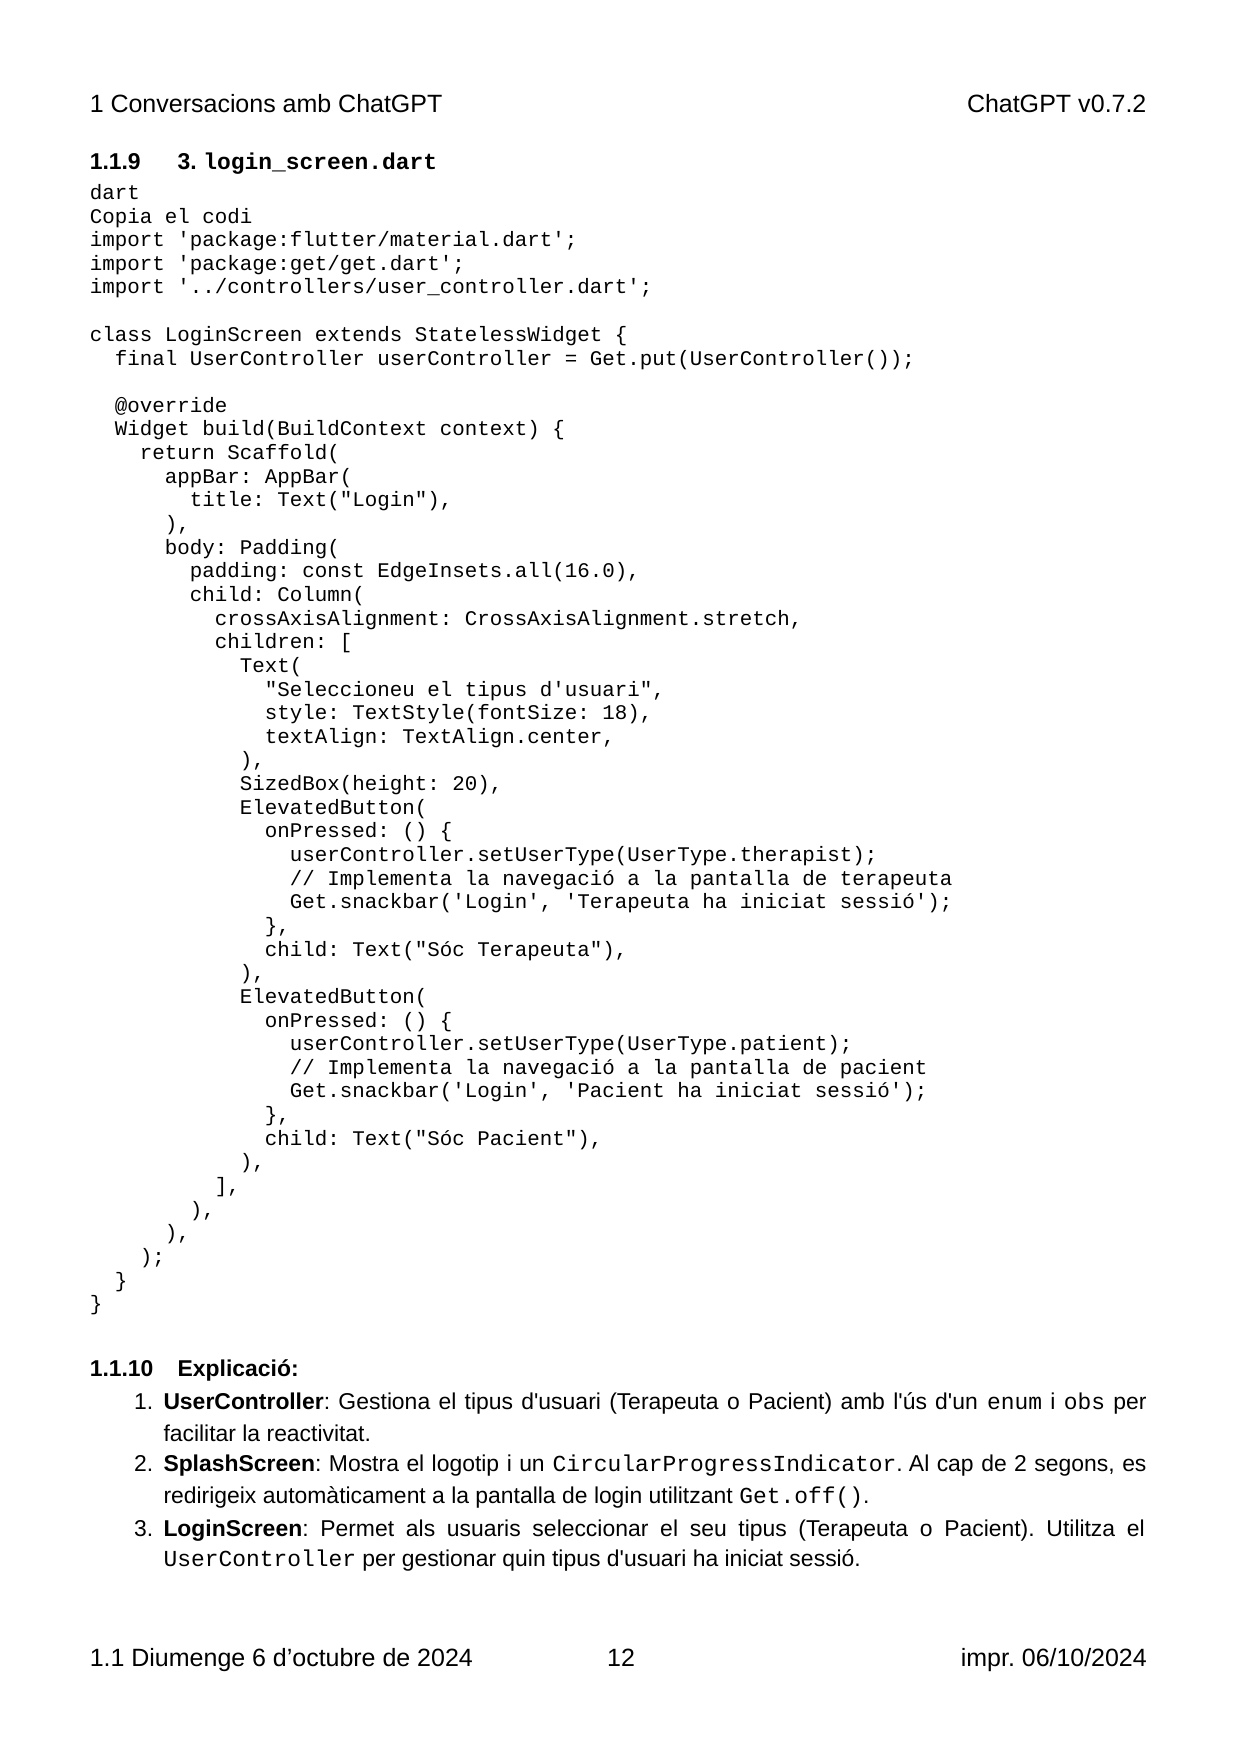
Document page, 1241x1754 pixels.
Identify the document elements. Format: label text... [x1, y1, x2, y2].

text ), [89, 513, 1146, 537]
list LoginScreen: Permet als usuaris seleccionar el seu tipus (Terapeuta o Pacient). Utilitza el UserController per gestionar quin tipus d'usuari ha iniciat sessió. [134, 1515, 1146, 1573]
list SplashScreen: Mostra el logotip i un CircularProgressIndicator. Al cap de 2 segons, es redirigeix automàticament a la pantalla de login utilitzant Get.off(). [134, 1450, 1146, 1511]
text child: Text("Sóc Pacient"), [89, 1128, 1146, 1151]
subtitle Explicació: [89, 1355, 1146, 1382]
text import 'package:get/get.dart'; [89, 253, 1146, 277]
text }, [89, 1104, 1146, 1128]
text body: Padding( [89, 537, 1146, 560]
text ), [89, 1222, 1146, 1246]
text crossAxisAlignment: CrossAxisAlignment.stretch, [89, 608, 1146, 631]
text ElevatedButton( [89, 986, 1146, 1009]
text // Implementa la navegació a la pantalla de pacient [89, 1057, 1146, 1081]
text @override [89, 395, 1146, 418]
text title: Text("Login"), [89, 489, 1146, 513]
text Copia el codi [89, 206, 1146, 229]
text } [89, 1293, 1146, 1317]
text ), [89, 749, 1146, 773]
text appBar: AppBar( [89, 466, 1146, 489]
text class LoginScreen extends StatelessWidget { [89, 324, 1146, 347]
text return Scaffold( [89, 442, 1146, 466]
text ElevatedButton( [89, 797, 1146, 820]
text onPressed: () { [89, 820, 1146, 844]
text child: Column( [89, 584, 1146, 608]
text ], [89, 1175, 1146, 1199]
text textAlign: TextAlign.center, [89, 726, 1146, 749]
text children: [ [89, 631, 1146, 655]
text Widget build(BuildContext context) { [89, 418, 1146, 442]
text "Seleccioneu el tipus d'usuari", [89, 678, 1146, 702]
text ), [89, 1151, 1146, 1175]
text Get.snackbar('Login', 'Pacient ha iniciat sessió'); [89, 1081, 1146, 1104]
text ); [89, 1246, 1146, 1270]
text onPressed: () { [89, 1009, 1146, 1033]
text Get.snackbar('Login', 'Terapeuta ha iniciat sessió'); [89, 891, 1146, 915]
text } [89, 1270, 1146, 1293]
text SizedBox(height: 20), [89, 773, 1146, 797]
text final UserController userController = Get.put(UserController()); [89, 347, 1146, 371]
subtitle 3. login_screen.dart [89, 148, 1146, 176]
list UserController: Gestiona el tipus d'usuari (Terapeuta o Pacient) amb l'ús d'un enum i obs per facilitar la reactivitat. [134, 1388, 1146, 1446]
text child: Text("Sóc Terapeuta"), [89, 939, 1146, 962]
text // Implementa la navegació a la pantalla de terapeuta [89, 868, 1146, 891]
text }, [89, 915, 1146, 939]
text userController.setUserType(UserType.therapist); [89, 844, 1146, 868]
text style: TextStyle(fontSize: 18), [89, 702, 1146, 726]
text ), [89, 1199, 1146, 1222]
text import '../controllers/user_controller.dart'; [89, 277, 1146, 300]
text ), [89, 962, 1146, 986]
text dart [89, 182, 1146, 206]
text Text( [89, 655, 1146, 678]
text userController.setUserType(UserType.patient); [89, 1033, 1146, 1057]
text import 'package:flutter/material.dart'; [89, 229, 1146, 253]
text padding: const EdgeInsets.all(16.0), [89, 560, 1146, 584]
